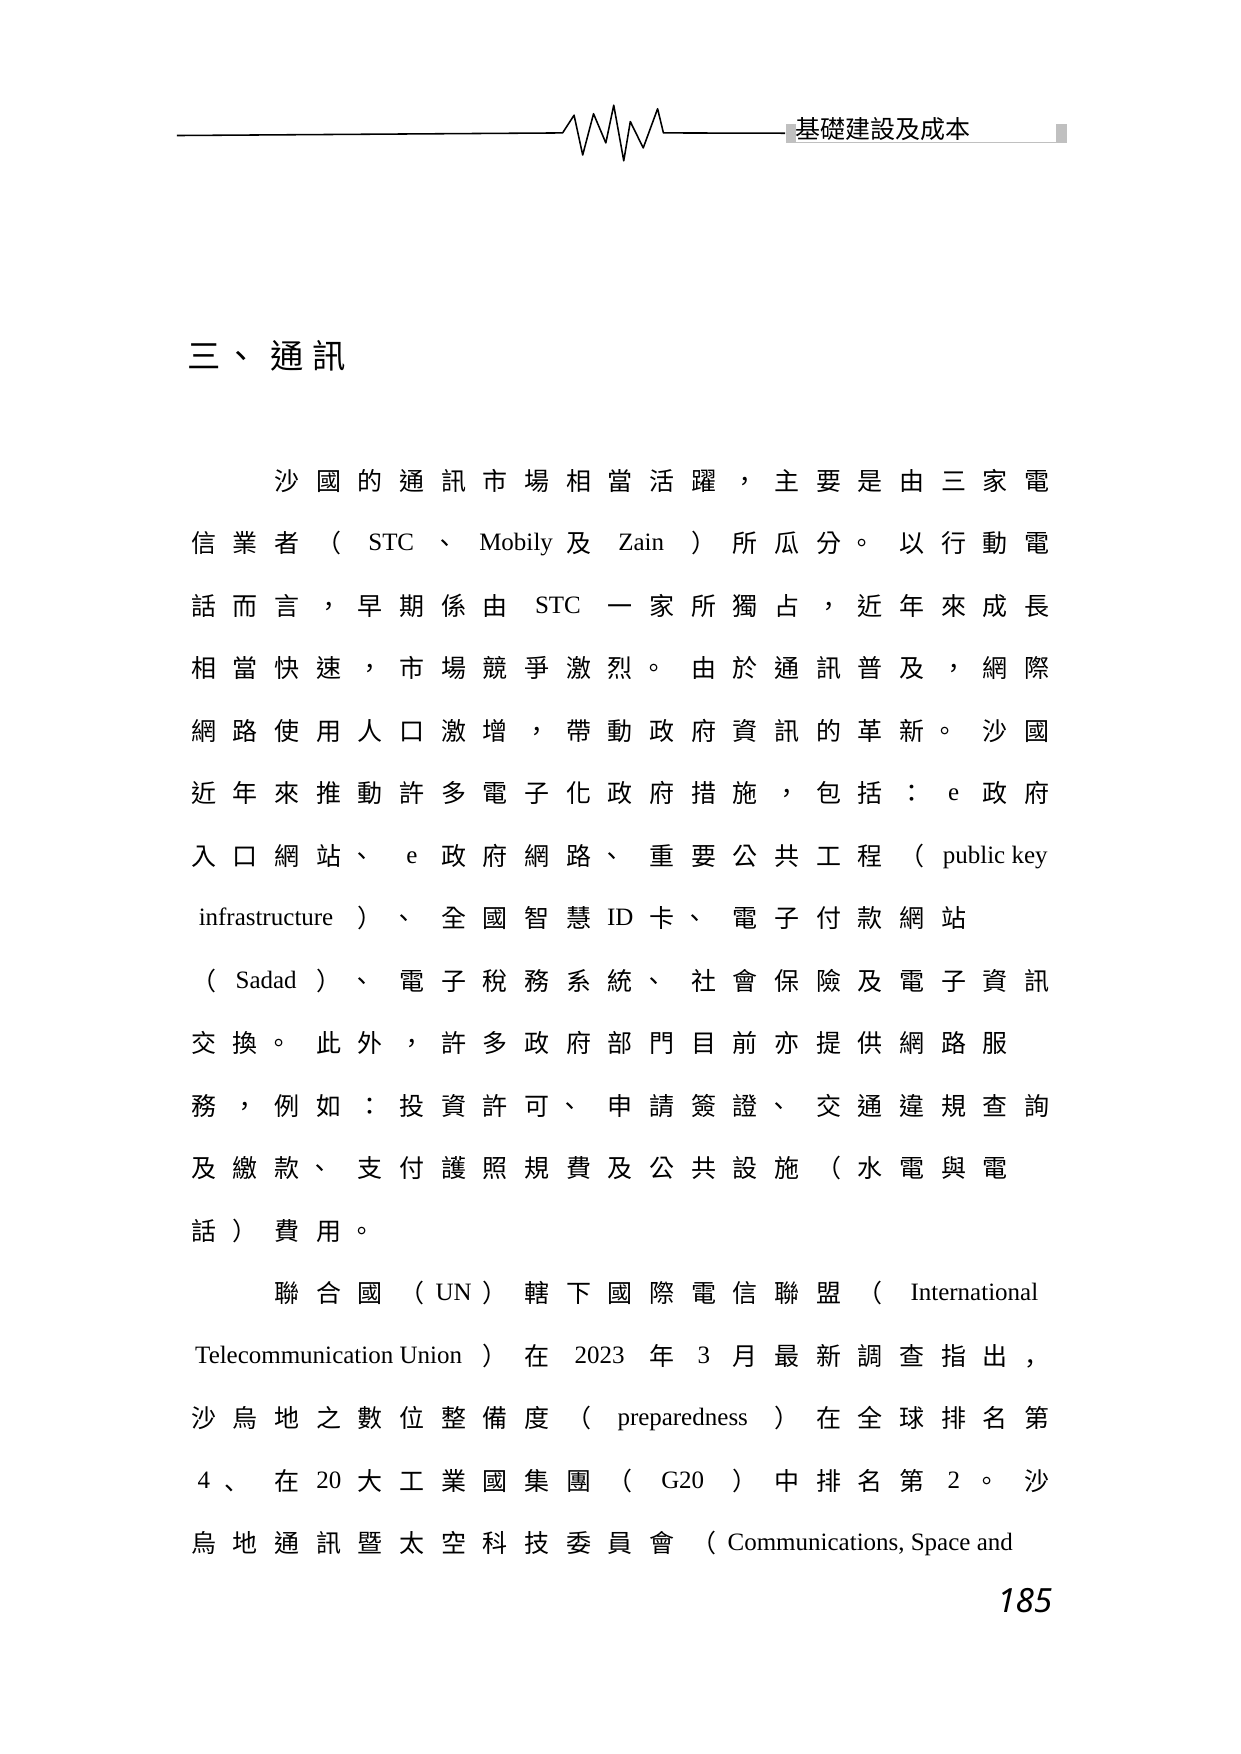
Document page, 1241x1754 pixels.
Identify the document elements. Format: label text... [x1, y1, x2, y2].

text 三、通訊 [183, 313, 1058, 375]
text 沙國的通訊市場相當活躍，主要是由三家電信業者（STC、Mobily及Zain）所瓜分。以行動電話而言，早期係由STC一家所獨占，近年來成長相當快速，市場競爭激烈。由於通訊普及，網際網路使用人口激增，帶動政府資訊的革新。沙國近年來推動許多電子化政府措施，包括：e政府入口網站、e政府網路、重要公共工程（public key infrastructure）、全國智慧ID卡、電子付款網站（Sadad）、電子稅務系統、社會保險及電子資訊交換。此外，許多政府部門目前亦提供網路服務，例如：投資許可、申請簽證、交通違規查詢及繳款、支付護照規費及公共設施（水電與電話）費用。 [183, 438, 1058, 1250]
text 聯合國（UN）轄下國際電信聯盟（International Telecommunication Union）在2023年3月最新調查指出，沙烏地之數位整備度（preparedness）在全球排名第4、在20大工業國集團（G20）中排名第2。沙烏地通訊暨太空科技委員會（Communications, Space and [183, 1250, 1058, 1563]
